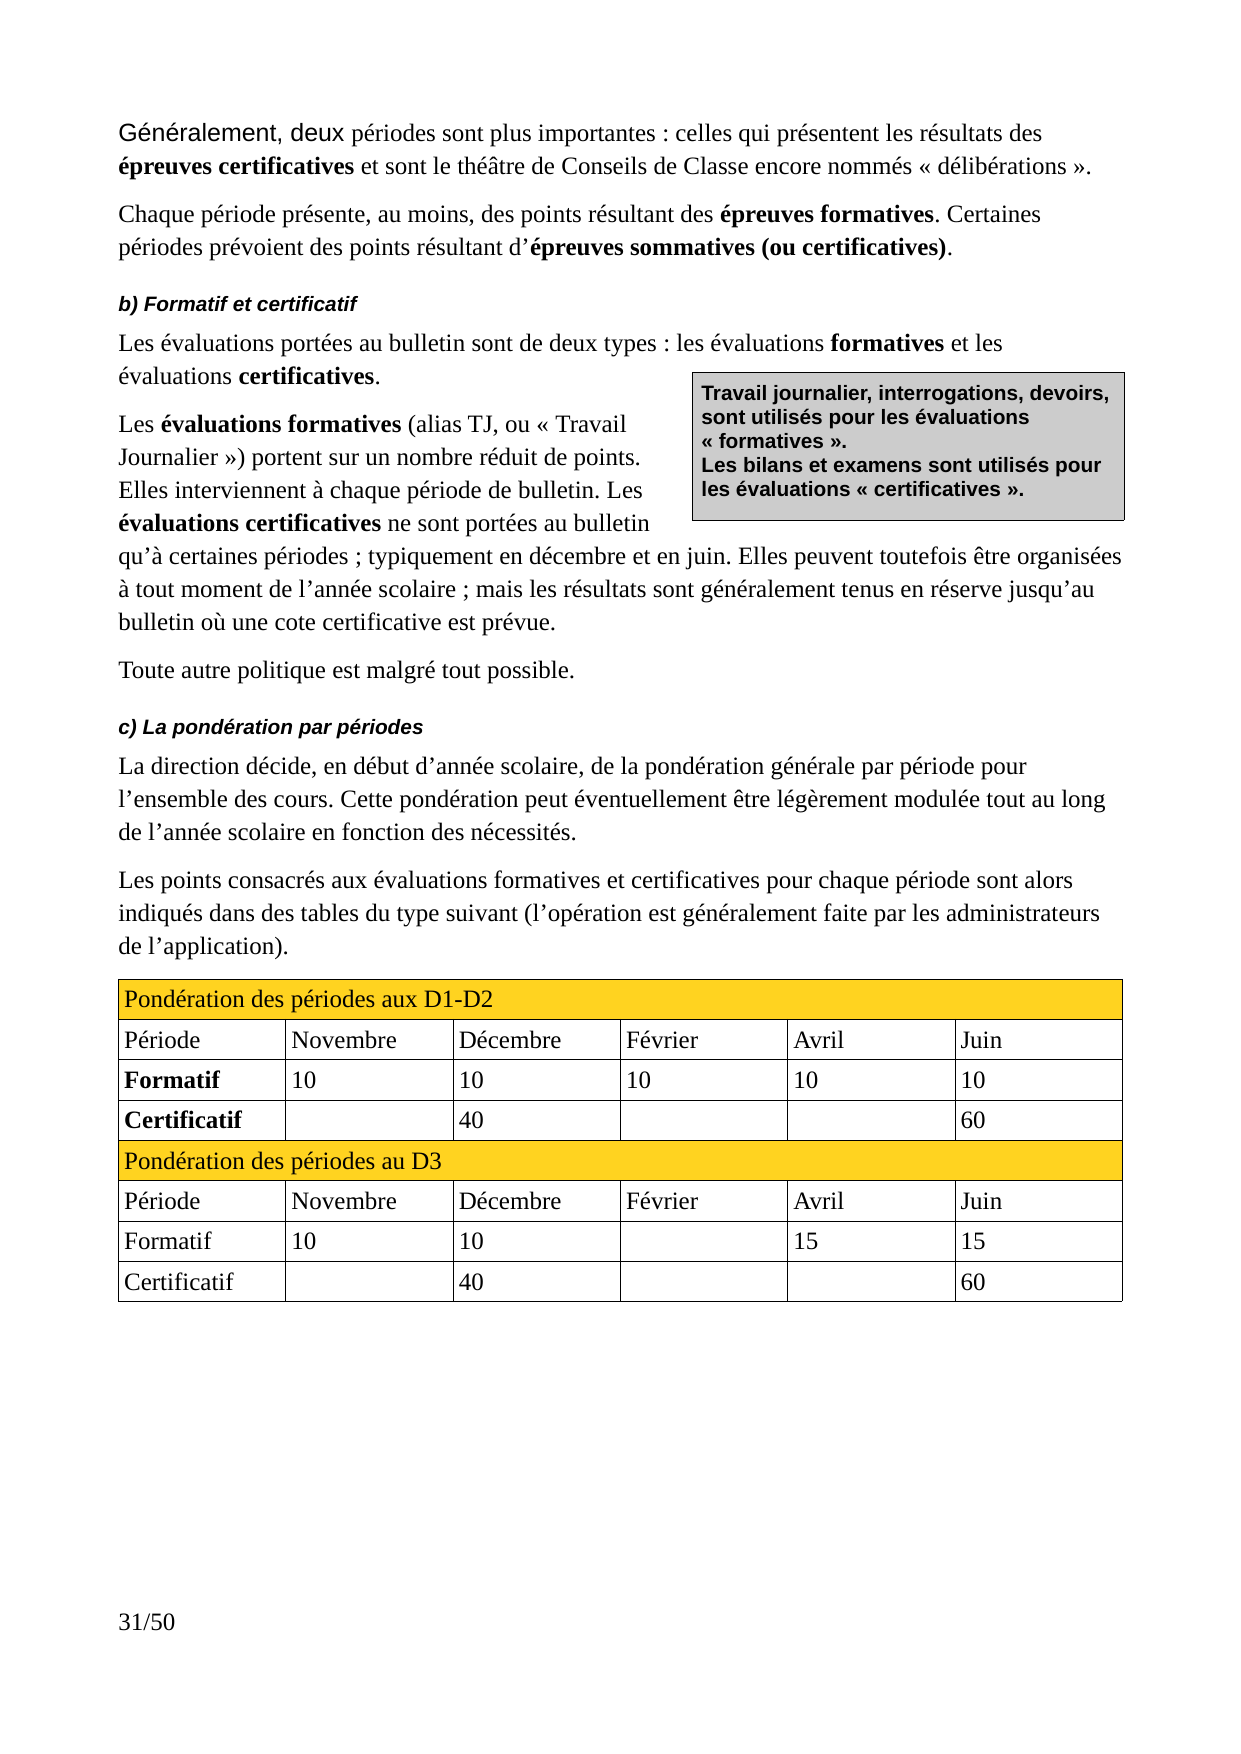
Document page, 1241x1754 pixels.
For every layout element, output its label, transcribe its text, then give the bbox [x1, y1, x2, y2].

text La direction décide, en début d’année scolaire, de la pondération générale par période pour l’ensemble des cours. Cette pondération peut éventuellement être légèrement modulée tout au long de l’année scolaire en fonction des nécessités. [118, 751, 1122, 846]
text Les évaluations portées au bulletin sont de deux types : les évaluations formatives et les évaluations certificatives. [118, 328, 1122, 390]
table_cell [621, 1101, 787, 1140]
table_cell Juin [956, 1181, 1122, 1221]
text Les points consacrés aux évaluations formatives et certificatives pour chaque période sont alors indiqués dans des tables du type suivant (l’opération est généralement faite par les administrateurs de l’application). [118, 865, 1122, 960]
table_cell Novembre [286, 1020, 453, 1059]
table_cell [621, 1222, 787, 1261]
table_cell [286, 1262, 453, 1301]
table_cell Décembre [454, 1020, 620, 1059]
table_cell [621, 1262, 787, 1301]
table_cell 60 [956, 1101, 1122, 1140]
table_header Pondération des périodes au D3 [119, 1141, 1122, 1180]
table_cell 10 [286, 1060, 453, 1099]
table_cell Formatif [119, 1060, 285, 1099]
text Chaque période présente, au moins, des points résultant des épreuves formatives. Certaines périodes prévoient des points résultant d’épreuves sommatives (ou certificatives). [118, 199, 1122, 261]
table_cell 10 [621, 1060, 787, 1099]
table_cell 15 [788, 1222, 955, 1261]
table_cell 40 [454, 1101, 620, 1140]
table_cell 60 [956, 1262, 1122, 1301]
table_cell 15 [956, 1222, 1122, 1261]
table_cell Période [119, 1181, 285, 1221]
table_cell Certificatif [119, 1262, 285, 1301]
text Toute autre politique est malgré tout possible. [118, 655, 1122, 683]
subtitle Formatif et certificatif [118, 292, 1122, 316]
table_cell Février [621, 1181, 787, 1221]
table_cell [788, 1262, 955, 1301]
table_cell [788, 1101, 955, 1140]
text Travail journalier, interrogations, devoirs, sont utilisés pour les évaluations « formatives ». [701, 381, 1115, 453]
table_cell 10 [454, 1222, 620, 1261]
table_cell [286, 1101, 453, 1140]
table_cell 10 [286, 1222, 453, 1261]
table_cell Novembre [286, 1181, 453, 1221]
text Les bilans et examens sont utilisés pour les évaluations « certificatives ». [701, 453, 1115, 501]
table_cell Avril [788, 1020, 955, 1059]
table_cell Avril [788, 1181, 955, 1221]
table_cell Formatif [119, 1222, 285, 1261]
table_cell Décembre [454, 1181, 620, 1221]
subtitle La pondération par périodes [118, 715, 1122, 739]
table_cell Juin [956, 1020, 1122, 1059]
text Généralement, deux périodes sont plus importantes : celles qui présentent les résultats des épreuves certificatives et sont le théâtre de Conseils de Classe encore nommés « délibérations ». [118, 118, 1122, 180]
table_cell 40 [454, 1262, 620, 1301]
text Les évaluations formatives (alias TJ, ou « Travail Journalier ») portent sur un nombre réduit de points. Elles interviennent à chaque période de bulletin. Les évaluations certificatives ne sont portées au bulletin qu’à certaines périodes ; typiquement en décembre et en juin. Elles peuvent toutefois être organisées à tout moment de l’année scolaire ; mais les résultats sont généralement tenus en réserve jusqu’au bulletin où une cote certificative est prévue. [118, 409, 1122, 636]
table_cell Certificatif [119, 1101, 285, 1140]
table_cell Période [119, 1020, 285, 1059]
table_header Pondération des périodes aux D1-D2 [119, 980, 1122, 1019]
table_cell 10 [956, 1060, 1122, 1099]
table_cell Février [621, 1020, 787, 1059]
table_cell 10 [454, 1060, 620, 1099]
table_cell 10 [788, 1060, 955, 1099]
